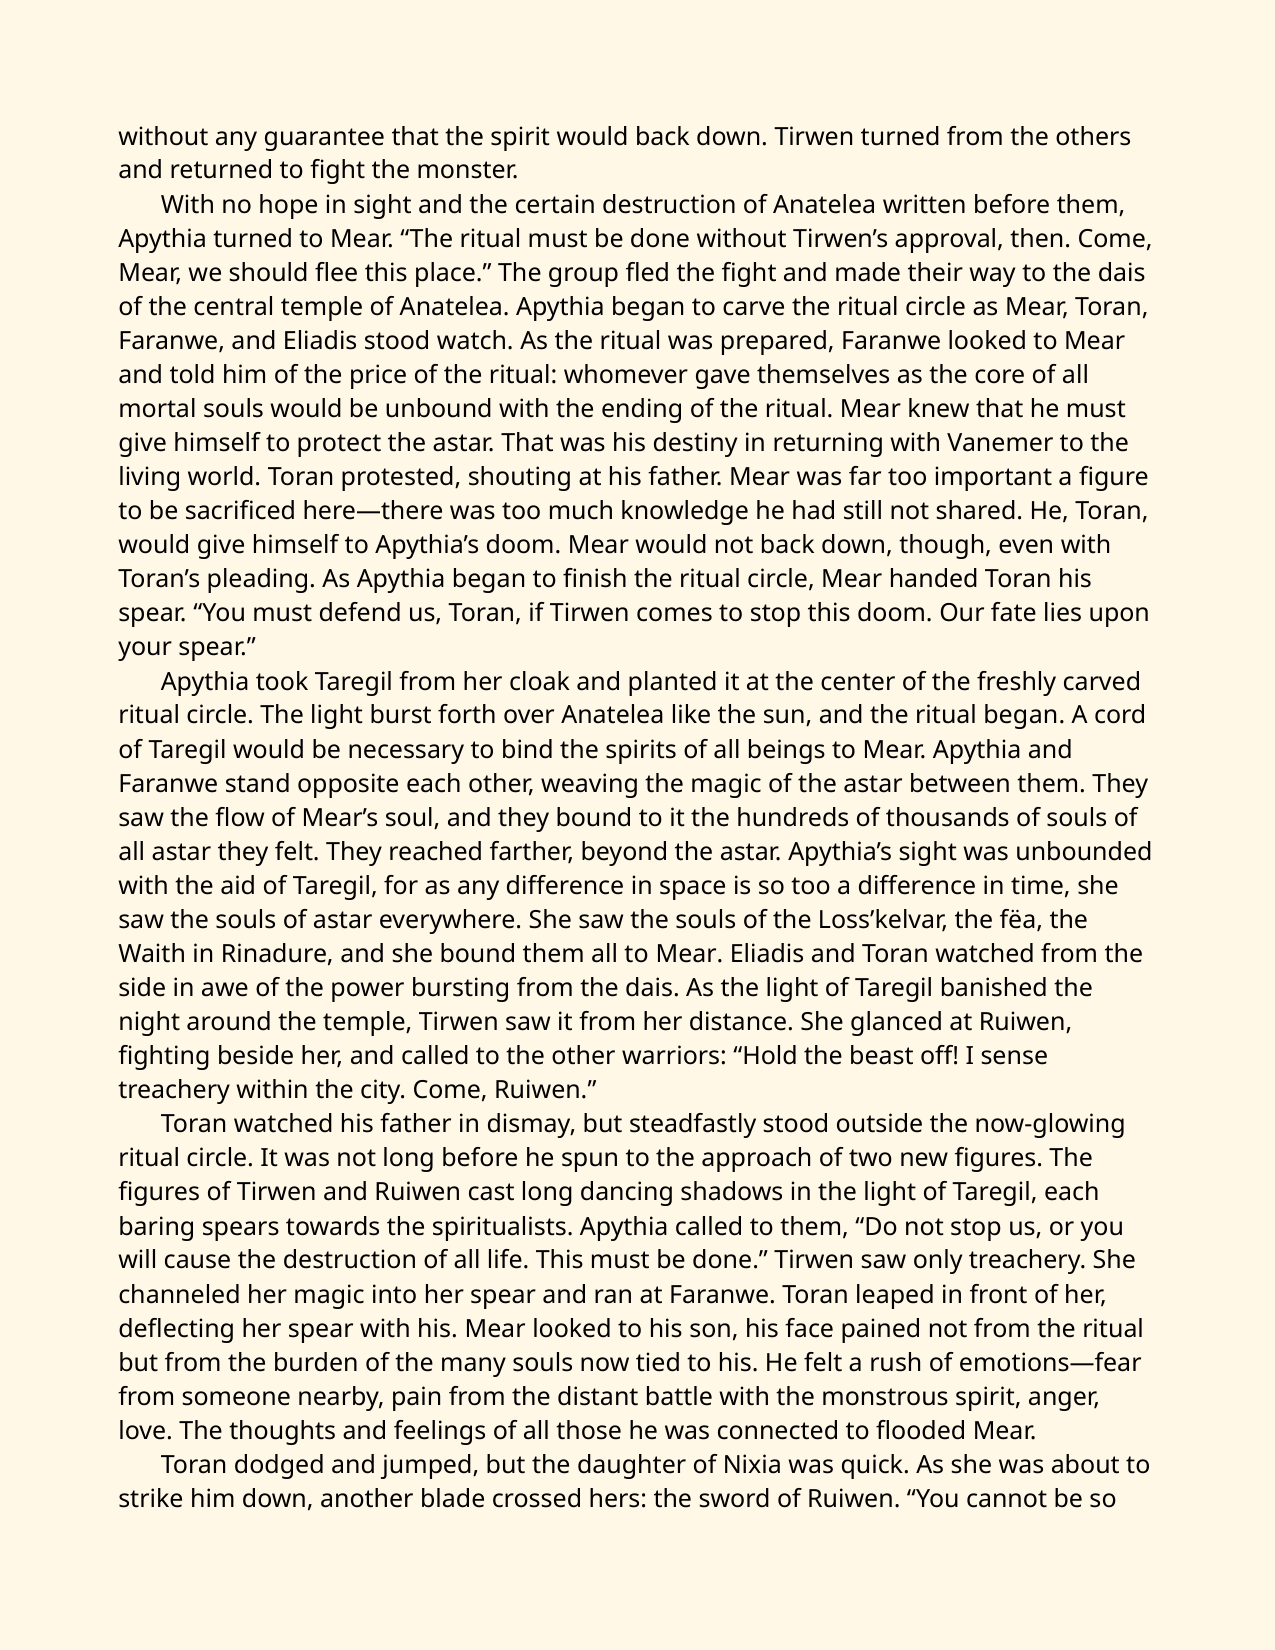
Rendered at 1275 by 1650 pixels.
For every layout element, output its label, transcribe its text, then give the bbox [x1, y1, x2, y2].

text Toran watched his father in dismay, but steadfastly stood outside the now-glowing ritual circle. It was not long before he spun to the approach of two new figures. The figures of Tirwen and Ruiwen cast long dancing shadows in the light of Taregil, each baring spears towards the spiritualists. Apythia called to them, “Do not stop us, or you will cause the destruction of all life. This must be done.” Tirwen saw only treachery. She channeled her magic into her spear and ran at Faranwe. Toran leaped in front of her, deflecting her spear with his. Mear looked to his son, his face pained not from the ritual but from the burden of the many souls now tied to his. He felt a rush of emotions—fear from someone nearby, pain from the distant battle with the monstrous spirit, anger, love. The thoughts and feelings of all those he was connected to flooded Mear. [118, 1106, 1157, 1447]
text Toran dodged and jumped, but the daughter of Nixia was quick. As she was about to strike him down, another blade crossed hers: the sword of Ruiwen. “You cannot be so [118, 1447, 1157, 1515]
text Apythia took Taregil from her cloak and planted it at the center of the freshly carved ritual circle. The light burst forth over Anatelea like the sun, and the ritual began. A cord of Taregil would be necessary to bind the spirits of all beings to Mear. Apythia and Faranwe stand opposite each other, weaving the magic of the astar between them. They saw the flow of Mear’s soul, and they bound to it the hundreds of thousands of souls of all astar they felt. They reached farther, beyond the astar. Apythia’s sight was unbounded with the aid of Taregil, for as any difference in space is so too a difference in time, she saw the souls of astar everywhere. She saw the souls of the Loss’kelvar, the fëa, the Waith in Rinadure, and she bound them all to Mear. Eliadis and Toran watched from the side in awe of the power bursting from the dais. As the light of Taregil banished the night around the temple, Tirwen saw it from her distance. She glanced at Ruiwen, fighting beside her, and called to the other warriors: “Hold the beast off! I sense treachery within the city. Come, Ruiwen.” [118, 663, 1157, 1106]
text without any guarantee that the spirit would back down. Tirwen turned from the others and returned to fight the monster. [118, 118, 1157, 186]
text With no hope in sight and the certain destruction of Anatelea written before them, Apythia turned to Mear. “The ritual must be done without Tirwen’s approval, then. Come, Mear, we should flee this place.” The group fled the fight and made their way to the dais of the central temple of Anatelea. Apythia began to carve the ritual circle as Mear, Toran, Faranwe, and Eliadis stood watch. As the ritual was prepared, Faranwe looked to Mear and told him of the price of the ritual: whomever gave themselves as the core of all mortal souls would be unbound with the ending of the ritual. Mear knew that he must give himself to protect the astar. That was his destiny in returning with Vanemer to the living world. Toran protested, shouting at his father. Mear was far too important a figure to be sacrificed here—there was too much knowledge he had still not shared. He, Toran, would give himself to Apythia’s doom. Mear would not back down, though, even with Toran’s pleading. As Apythia began to finish the ritual circle, Mear handed Toran his spear. “You must defend us, Toran, if Tirwen comes to stop this doom. Our fate lies upon your spear.” [118, 186, 1157, 663]
